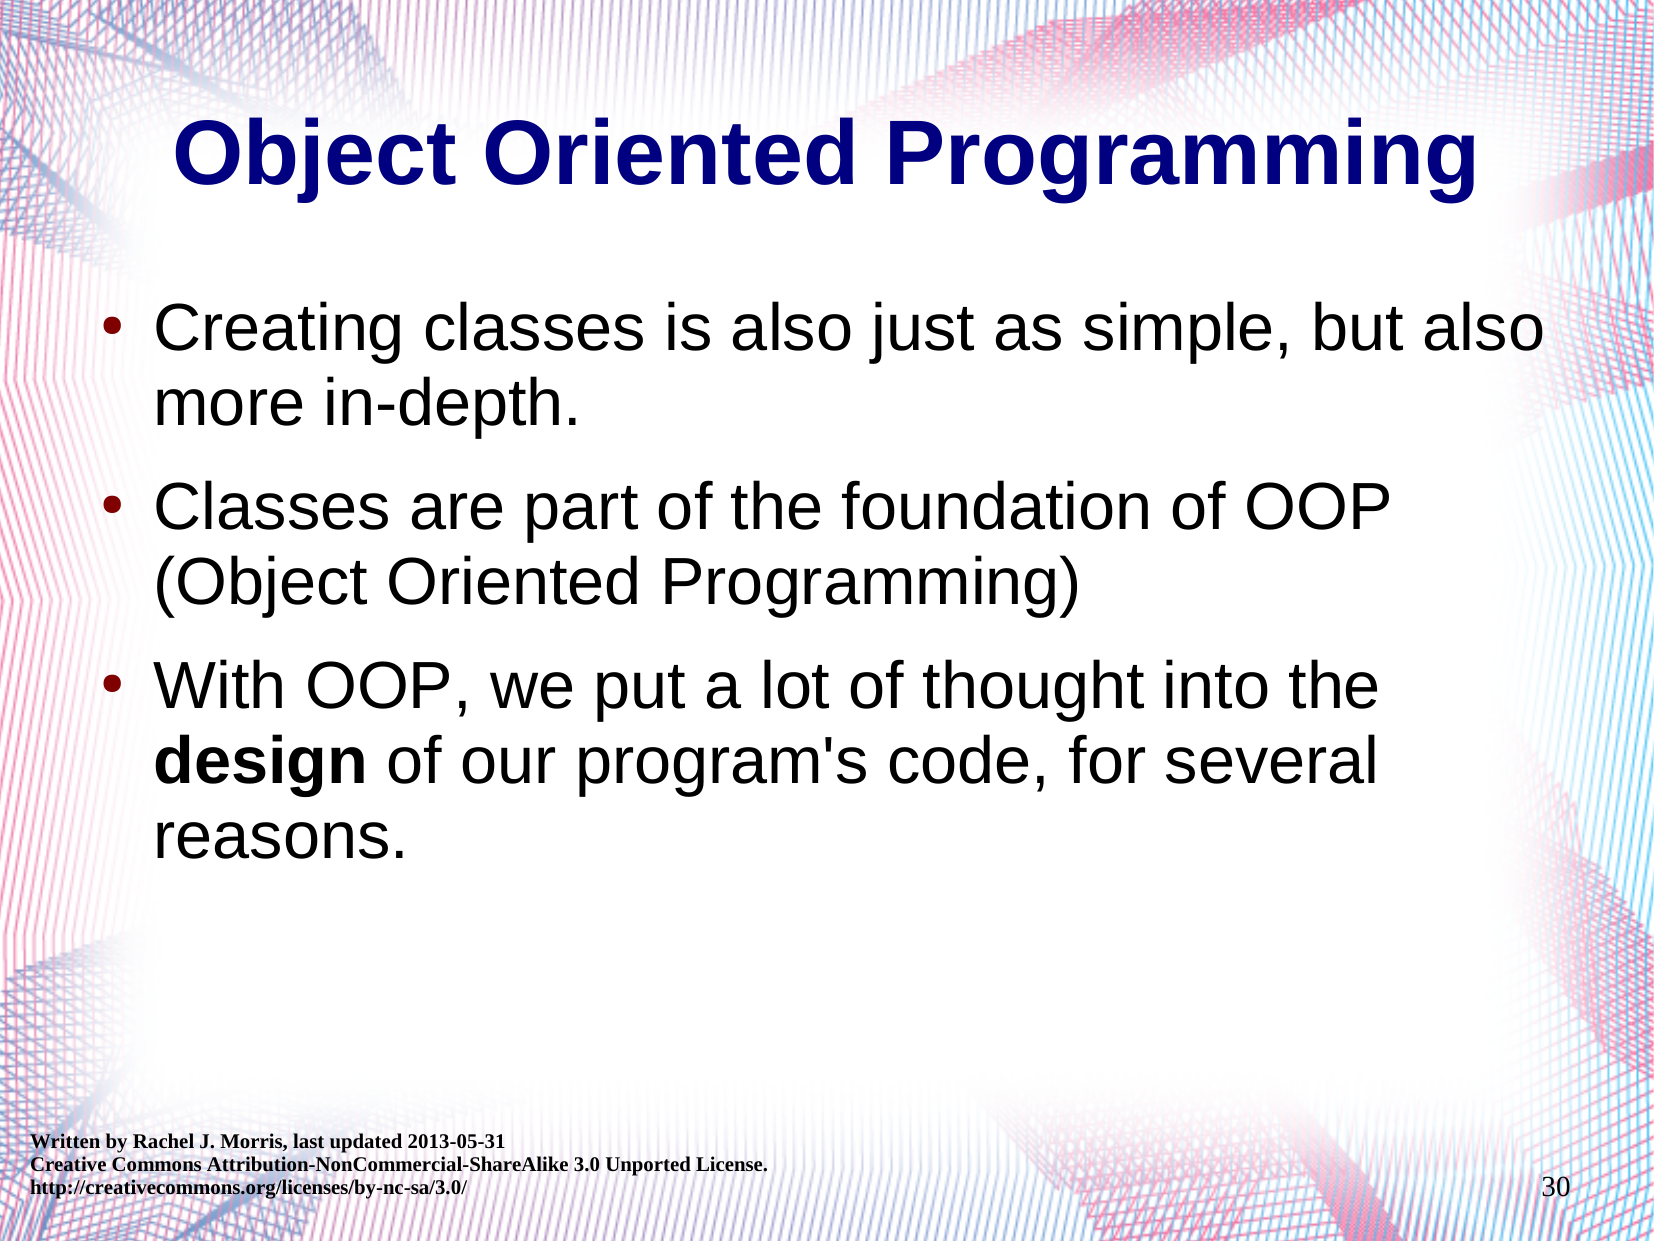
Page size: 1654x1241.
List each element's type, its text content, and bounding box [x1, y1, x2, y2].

picture [0, 0, 1654, 1241]
title Object Oriented Programming [82, 49, 1571, 257]
list Creating classes is also just as simple, but also more in-depth. Classes are part of the foundation of OOP (Object Oriented Programming) With OOP, we put a lot of thought into the design of our program's code, for several reasons. [82, 290, 1571, 1010]
